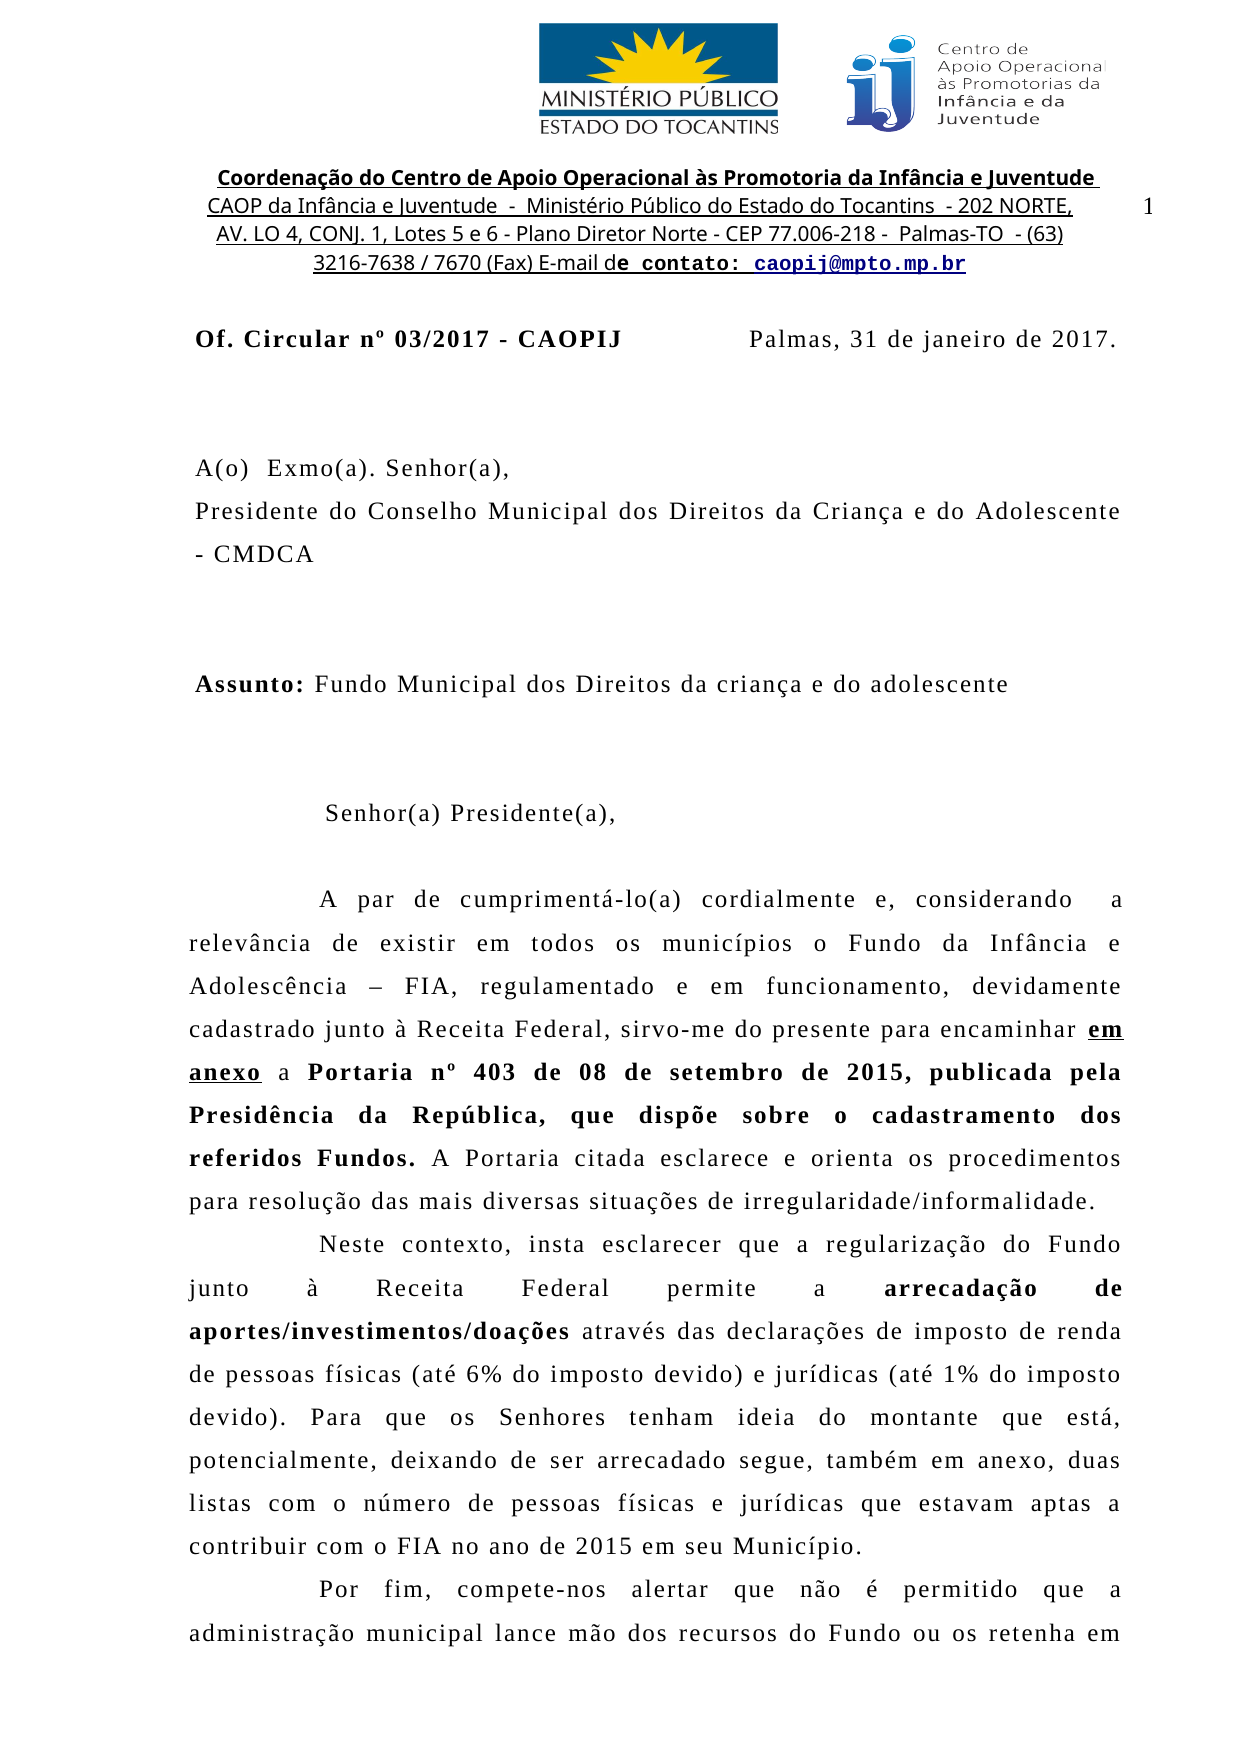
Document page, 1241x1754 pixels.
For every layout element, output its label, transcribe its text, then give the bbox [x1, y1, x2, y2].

text Presidente do Conselho Municipal dos Direitos da Criança e do Adolescente - CMDCA [195, 496, 1122, 568]
text Por fim, compete-nos alertar que não é permitido que a administração municipal lance mão dos recursos do Fundo ou os retenha em [189, 1574, 1122, 1646]
text Of. Circular nº 03/2017 - CAOPIJ Palmas, 31 de janeiro de 2017. [195, 324, 1122, 353]
text A par de cumprimentá-lo(a) cordialmente e, considerando a relevância de existir em todos os municípios o Fundo da Infância e Adolescência – FIA, regulamentado e em funcionamento, devidamente cadastrado junto à Receita Federal, sirvo-me do presente para encaminhar em anexo a Portaria nº 403 de 08 de setembro de 2015, publicada pela Presidência da República, que dispõe sobre o cadastramento dos referidos Fundos. A Portaria citada esclarece e orienta os procedimentos para resolução das mais diversas situações de irregularidade/informalidade. [189, 884, 1122, 1215]
text Senhor(a) Presidente(a), [195, 798, 1122, 827]
picture [539, 23, 778, 134]
text Neste contexto, insta esclarecer que a regularização do Fundo junto à Receita Federal permite a arrecadação de aportes/investimentos/doações através das declarações de imposto de renda de pessoas físicas (até 6% do imposto devido) e jurídicas (até 1% do imposto devido). Para que os Senhores tenham ideia do montante que está, potencialmente, deixando de ser arrecadado segue, também em anexo, duas listas com o número de pessoas físicas e jurídicas que estavam aptas a contribuir com o FIA no ano de 2015 em seu Município. [189, 1229, 1122, 1560]
picture [846, 35, 1105, 132]
text Assunto: Fundo Municipal dos Direitos da criança e do adolescente [195, 669, 1122, 698]
text A(o) Exmo(a). Senhor(a), [195, 453, 1122, 482]
